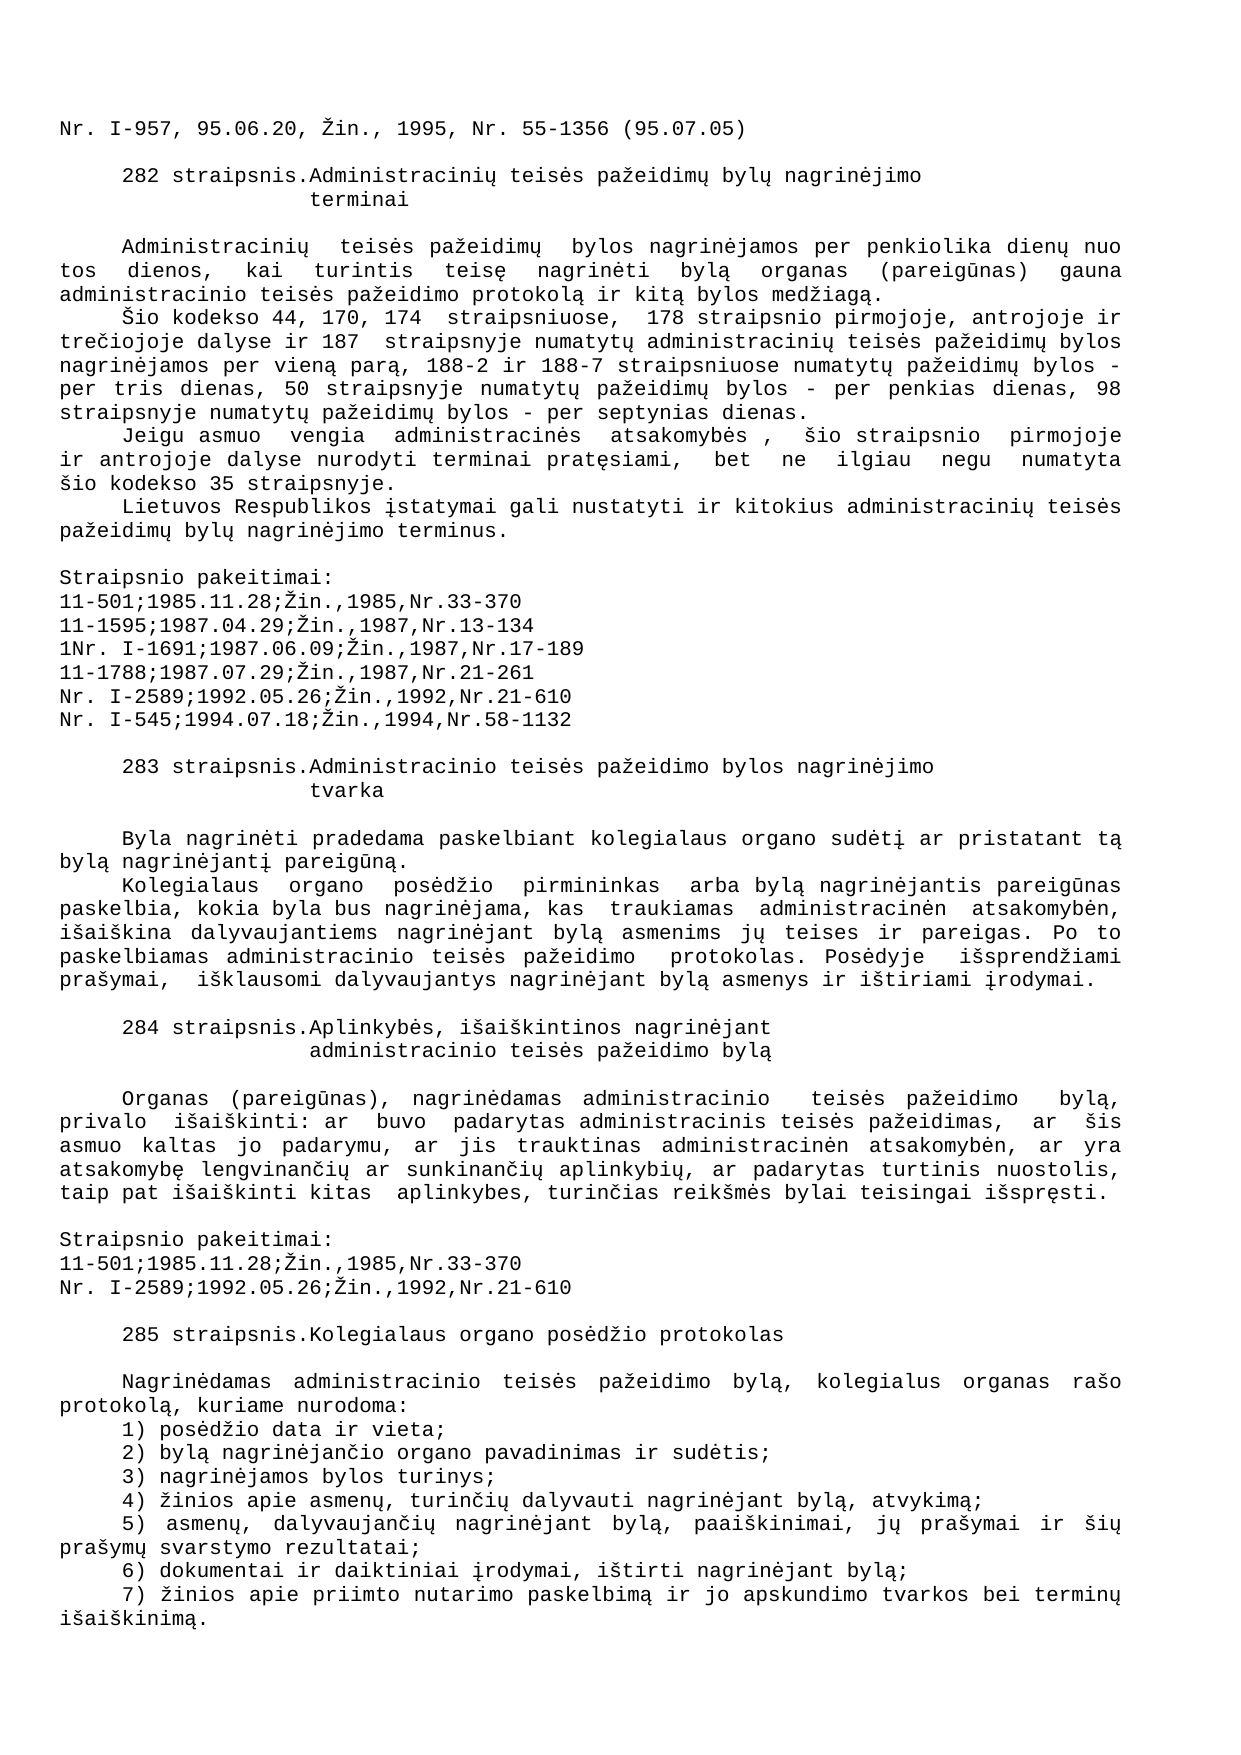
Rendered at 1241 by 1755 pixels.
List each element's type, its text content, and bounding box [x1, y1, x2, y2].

text 2) bylą nagrinėjančio organo pavadinimas ir sudėtis; [59, 1442, 1122, 1466]
text Nr. I-2589;1992.05.26;Žin.,1992,Nr.21-610 [59, 1277, 1122, 1300]
text Kolegialaus organo posėdžio pirmininkas arba bylą nagrinėjantis pareigūnas paskelbia, kokia byla bus nagrinėjama, kas traukiamas administracinėn atsakomybėn, išaiškina dalyvaujantiems nagrinėjant bylą asmenims jų teises ir pareigas. Po to paskelbiamas administracinio teisės pažeidimo protokolas. Posėdyje išsprendžiami prašymai, išklausomi dalyvaujantys nagrinėjant bylą asmenys ir ištiriami įrodymai. [59, 875, 1122, 993]
text Straipsnio pakeitimai: [59, 567, 1122, 591]
text Organas (pareigūnas), nagrinėdamas administracinio teisės pažeidimo bylą, privalo išaiškinti: ar buvo padarytas administracinis teisės pažeidimas, ar šis asmuo kaltas jo padarymu, ar jis trauktinas administracinėn atsakomybėn, ar yra atsakomybę lengvinančių ar sunkinančių aplinkybių, ar padarytas turtinis nuostolis, taip pat išaiškinti kitas aplinkybes, turinčias reikšmės bylai teisingai išspręsti. [59, 1088, 1122, 1206]
text 7) žinios apie priimto nutarimo paskelbimą ir jo apskundimo tvarkos bei terminų išaiškinimą. [59, 1584, 1122, 1631]
text 4) žinios apie asmenų, turinčių dalyvauti nagrinėjant bylą, atvykimą; [59, 1489, 1122, 1513]
text 11-1595;1987.04.29;Žin.,1987,Nr.13-134 [59, 615, 1122, 638]
text Jeigu asmuo vengia administracinės atsakomybės , šio straipsnio pirmojoje ir antrojoje dalyse nurodyti terminai pratęsiami, bet ne ilgiau negu numatyta šio kodekso 35 straipsnyje. [59, 426, 1122, 496]
text 5) asmenų, dalyvaujančių nagrinėjant bylą, paaiškinimai, jų prašymai ir šių prašymų svarstymo rezultatai; [59, 1513, 1122, 1561]
text 11-1788;1987.07.29;Žin.,1987,Nr.21-261 [59, 662, 1122, 686]
text Nagrinėdamas administracinio teisės pažeidimo bylą, kolegialus organas rašo protokolą, kuriame nurodoma: [59, 1371, 1122, 1419]
text Nr. I-2589;1992.05.26;Žin.,1992,Nr.21-610 [59, 686, 1122, 709]
text tvarka [59, 780, 1122, 804]
text 284 straipsnis.Aplinkybės, išaiškintinos nagrinėjant [59, 1017, 1122, 1040]
text Administracinių teisės pažeidimų bylos nagrinėjamos per penkiolika dienų nuo tos dienos, kai turintis teisę nagrinėti bylą organas (pareigūnas) gauna administracinio teisės pažeidimo protokolą ir kitą bylos medžiagą. [59, 236, 1122, 307]
text Straipsnio pakeitimai: [59, 1229, 1122, 1253]
text terminai [59, 189, 1122, 213]
text 3) nagrinėjamos bylos turinys; [59, 1466, 1122, 1489]
text 283 straipsnis.Administracinio teisės pažeidimo bylos nagrinėjimo [59, 757, 1122, 780]
text 1) posėdžio data ir vieta; [59, 1419, 1122, 1442]
text 285 straipsnis.Kolegialaus organo posėdžio protokolas [59, 1324, 1122, 1348]
text 6) dokumentai ir daiktiniai įrodymai, ištirti nagrinėjant bylą; [59, 1561, 1122, 1584]
text Nr. I-545;1994.07.18;Žin.,1994,Nr.58-1132 [59, 709, 1122, 733]
text 1Nr. I-1691;1987.06.09;Žin.,1987,Nr.17-189 [59, 638, 1122, 662]
text 11-501;1985.11.28;Žin.,1985,Nr.33-370 [59, 591, 1122, 615]
text Lietuvos Respublikos įstatymai gali nustatyti ir kitokius administracinių teisės pažeidimų bylų nagrinėjimo terminus. [59, 496, 1122, 544]
text 282 straipsnis.Administracinių teisės pažeidimų bylų nagrinėjimo [59, 165, 1122, 189]
text Nr. I-957, 95.06.20, Žin., 1995, Nr. 55-1356 (95.07.05) [59, 118, 1122, 142]
text 11-501;1985.11.28;Žin.,1985,Nr.33-370 [59, 1253, 1122, 1277]
text Byla nagrinėti pradedama paskelbiant kolegialaus organo sudėtį ar pristatant tą bylą nagrinėjantį pareigūną. [59, 827, 1122, 875]
text Šio kodekso 44, 170, 174 straipsniuose, 178 straipsnio pirmojoje, antrojoje ir trečiojoje dalyse ir 187 straipsnyje numatytų administracinių teisės pažeidimų bylos nagrinėjamos per vieną parą, 188-2 ir 188-7 straipsniuose numatytų pažeidimų bylos - per tris dienas, 50 straipsnyje numatytų pažeidimų bylos - per penkias dienas, 98 straipsnyje numatytų pažeidimų bylos - per septynias dienas. [59, 307, 1122, 426]
text administracinio teisės pažeidimo bylą [59, 1040, 1122, 1064]
